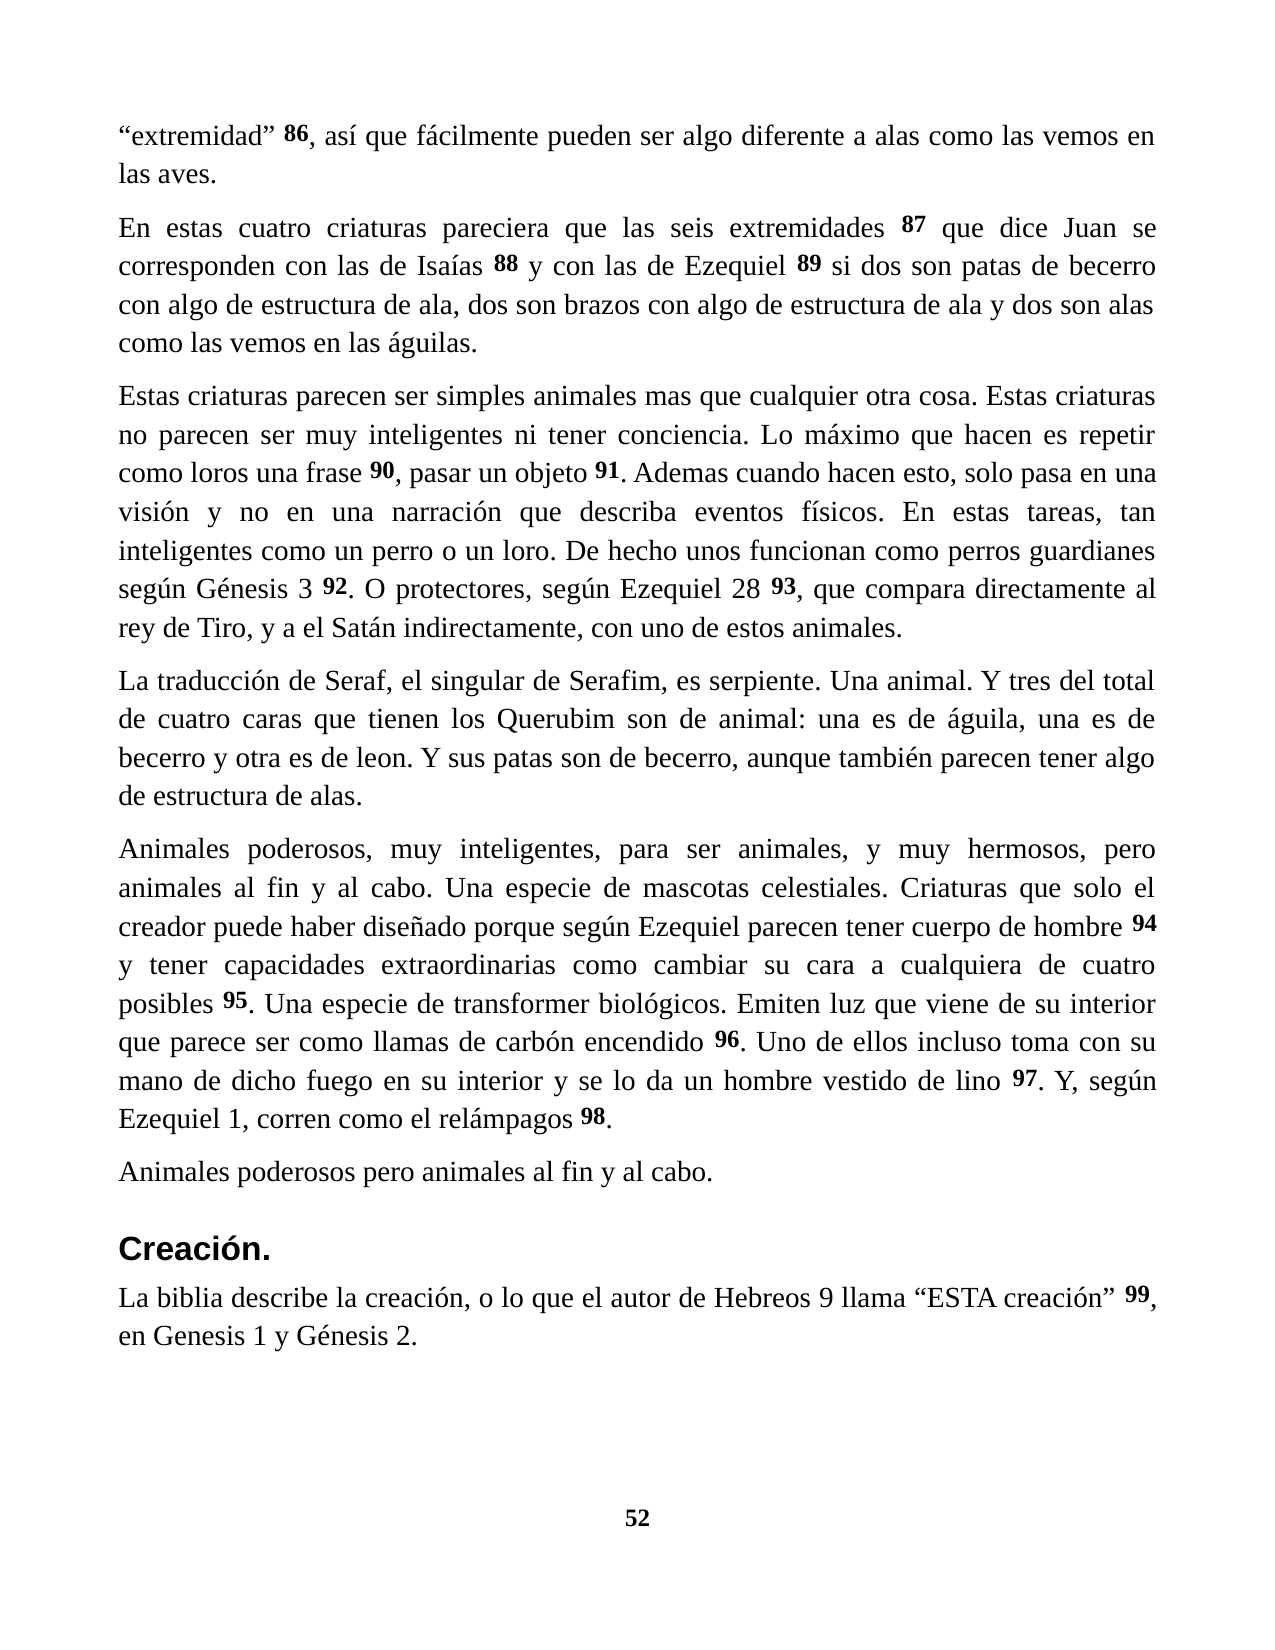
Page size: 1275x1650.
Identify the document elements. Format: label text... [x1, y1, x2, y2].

text “extremidad” , así que fácilmente pueden ser algo diferente a alas como las vemos en las aves. [118, 118, 1157, 190]
text La traducción de Seraf, el singular de Serafim, es serpiente. Una animal. Y tres del total de cuatro caras que tienen los Querubim son de animal: una es de águila, una es de becerro y otra es de leon. Y sus patas son de becerro, aunque también parecen tener algo de estructura de alas. [118, 663, 1157, 812]
subtitle Creación. [118, 1228, 1157, 1267]
text La biblia describe la creación, o lo que el autor de Hebreos 9 llama “ESTA creación” , en Genesis 1 y Génesis 2. [118, 1280, 1157, 1352]
text Estas criaturas parecen ser simples animales mas que cualquier otra cosa. Estas criaturas no parecen ser muy inteligentes ni tener conciencia. Lo máximo que hacen es repetir como loros una frase , pasar un objeto . Ademas cuando hacen esto, solo pasa en una visión y no en una narración que describa eventos físicos. En estas tareas, tan inteligentes como un perro o un loro. De hecho unos funcionan como perros guardianes según Génesis 3 . O protectores, según Ezequiel 28 , que compara directamente al rey de Tiro, y a el Satán indirectamente, con uno de estos animales. [118, 378, 1157, 643]
text Animales poderosos, muy inteligentes, para ser animales, y muy hermosos, pero animales al fin y al cabo. Una especie de mascotas celestiales. Criaturas que solo el creador puede haber diseñado porque según Ezequiel parecen tener cuerpo de hombre y tener capacidades extraordinarias como cambiar su cara a cualquiera de cuatro posibles . Una especie de transformer biológicos. Emiten luz que viene de su interior que parece ser como llamas de carbón encendido . Uno de ellos incluso toma con su mano de dicho fuego en su interior y se lo da un hombre vestido de lino . Y, según Ezequiel 1, corren como el relámpagos . [118, 832, 1157, 1135]
text En estas cuatro criaturas pareciera que las seis extremidades que dice Juan se corresponden con las de Isaías y con las de Ezequiel si dos son patas de becerro con algo de estructura de ala, dos son brazos con algo de estructura de ala y dos son alas como las vemos en las águilas. [118, 210, 1157, 359]
text Animales poderosos pero animales al fin y al cabo. [118, 1154, 1157, 1188]
